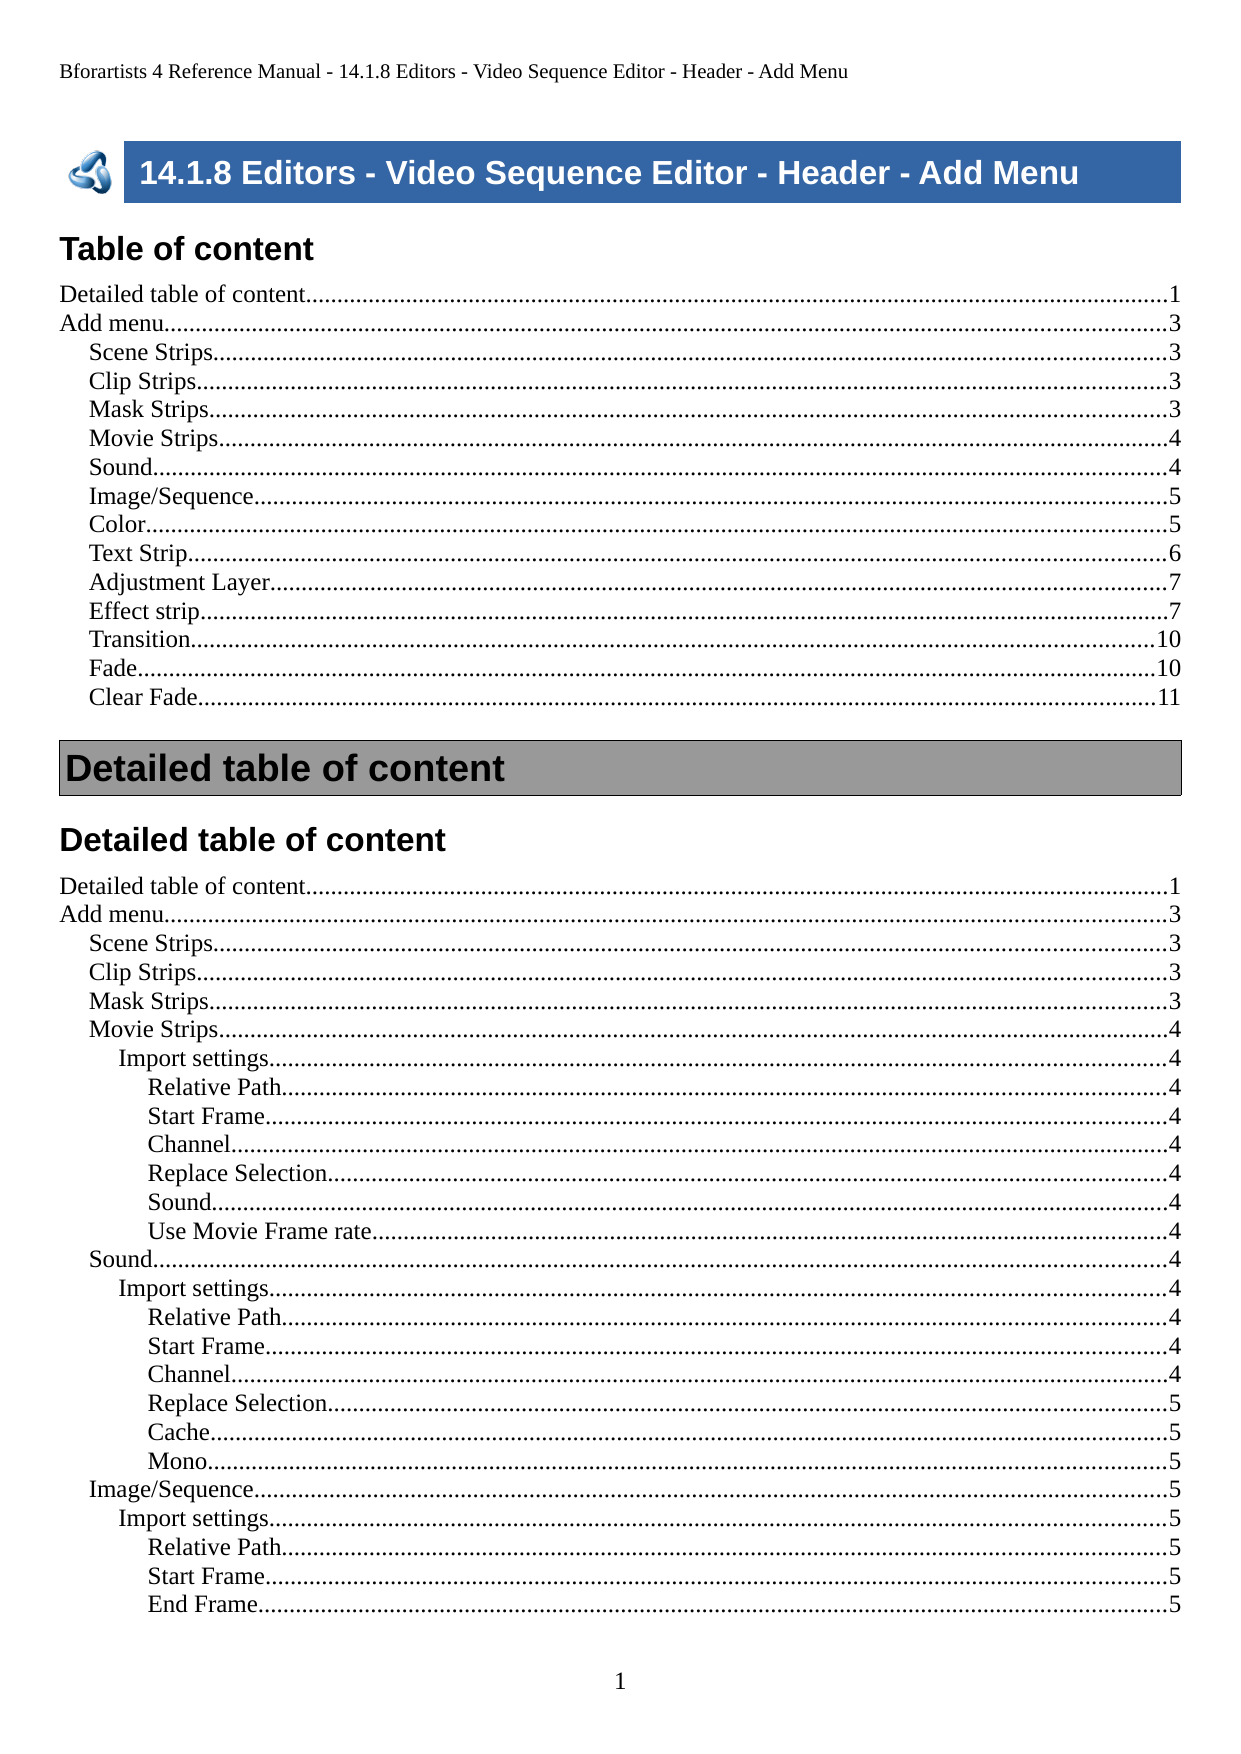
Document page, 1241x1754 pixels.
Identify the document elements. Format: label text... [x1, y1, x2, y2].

text Relative Path 5 [147, 1532, 1181, 1561]
text Replace Selection 5 [147, 1388, 1181, 1417]
table_header 14.1.8 Editors - Video Sequence Editor - Header - Add Menu [124, 141, 1181, 203]
text Transition 10 [88, 624, 1181, 653]
table_header [59, 141, 124, 203]
text Replace Selection 4 [147, 1158, 1181, 1187]
text Relative Path 4 [147, 1302, 1181, 1331]
text Start Frame 5 [147, 1561, 1181, 1589]
text Mono 5 [147, 1446, 1181, 1474]
text Clip Strips 3 [88, 366, 1181, 394]
text Add menu 3 [59, 308, 1181, 337]
text Text Strip 6 [88, 538, 1181, 567]
text Detailed table of content 1 [59, 279, 1181, 308]
text Mask Strips 3 [88, 394, 1181, 423]
text Fade 10 [88, 653, 1181, 682]
text Sound 4 [88, 1244, 1181, 1273]
text Start Frame 4 [147, 1331, 1181, 1359]
picture [65, 147, 114, 197]
text Movie Strips 4 [88, 423, 1181, 452]
text Detailed table of content 1 [59, 871, 1181, 899]
text Import settings 4 [118, 1273, 1181, 1302]
text Add menu 3 [59, 899, 1181, 928]
subtitle Detailed table of content [59, 820, 1181, 858]
text Import settings 5 [118, 1503, 1181, 1532]
text Import settings 4 [118, 1043, 1181, 1072]
text End Frame 5 [147, 1589, 1181, 1618]
text Relative Path 4 [147, 1072, 1181, 1101]
text Clip Strips 3 [88, 957, 1181, 986]
text Effect strip 7 [88, 596, 1181, 624]
text Cache 5 [147, 1417, 1181, 1446]
subtitle Table of content [59, 228, 1181, 267]
text Start Frame 4 [147, 1101, 1181, 1129]
text Scene Strips 3 [88, 337, 1181, 366]
text Sound 4 [88, 452, 1181, 481]
text Mask Strips 3 [88, 986, 1181, 1014]
text Clear Fade 11 [88, 682, 1181, 711]
text Scene Strips 3 [88, 928, 1181, 957]
text Image/Sequence 5 [88, 1474, 1181, 1503]
text Channel 4 [147, 1359, 1181, 1388]
text Color 5 [88, 509, 1181, 538]
table_header Detailed table of content [60, 741, 1181, 795]
text Channel 4 [147, 1129, 1181, 1158]
text Use Movie Frame rate 4 [147, 1216, 1181, 1244]
text Adjustment Layer 7 [88, 567, 1181, 596]
text Movie Strips 4 [88, 1014, 1181, 1043]
text Image/Sequence 5 [88, 481, 1181, 509]
text Sound 4 [147, 1187, 1181, 1216]
